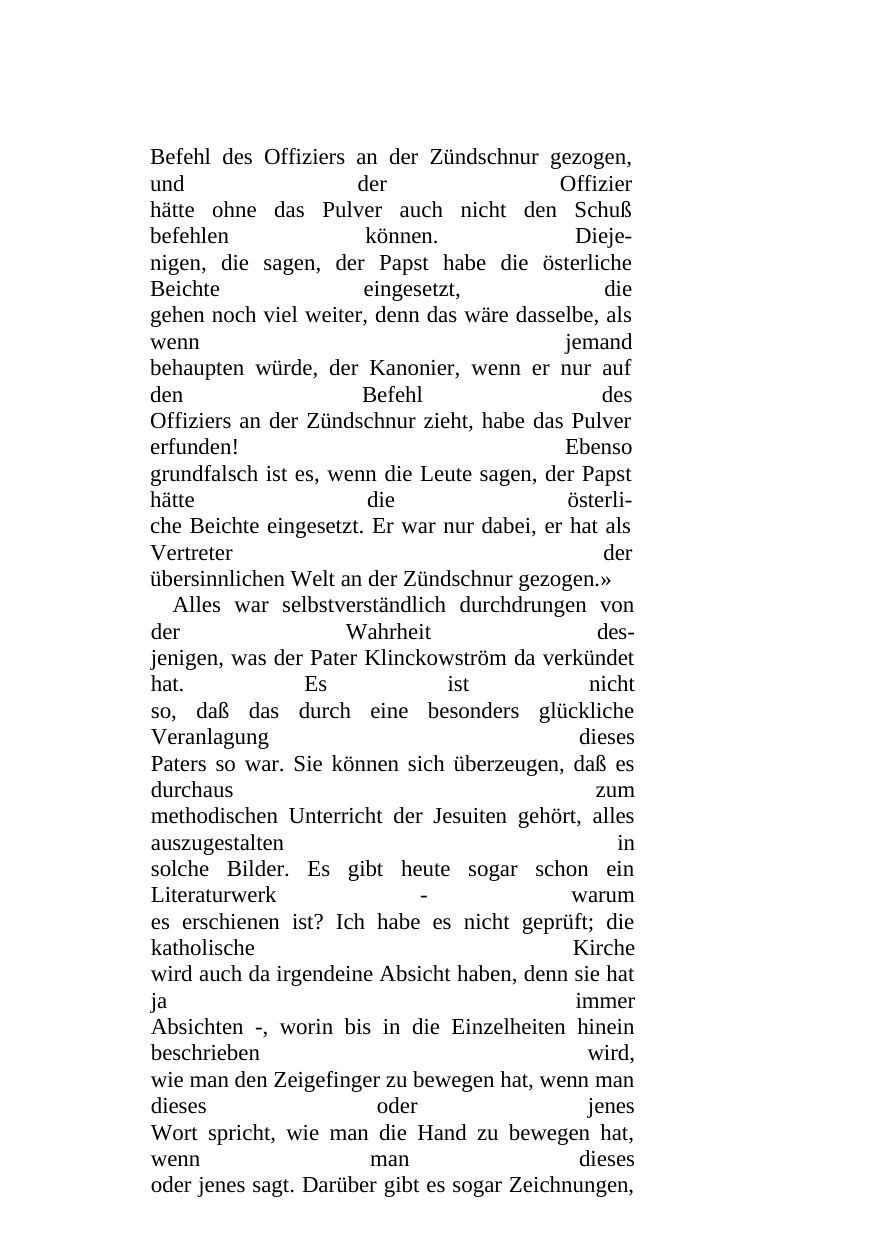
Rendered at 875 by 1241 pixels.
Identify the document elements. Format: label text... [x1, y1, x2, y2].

text Befehl des Offiziers an der Zündschnur gezogen, und der Offizier hätte ohne das Pulver auch nicht den Schuß befehlen können. Dieje- nigen, die sagen, der Papst habe die österliche Beichte eingesetzt, die gehen noch viel weiter, denn das wäre dasselbe, als wenn jemand behaupten würde, der Kanonier, wenn er nur auf den Befehl des Offiziers an der Zündschnur zieht, habe das Pulver erfunden! Ebenso grundfalsch ist es, wenn die Leute sagen, der Papst hätte die österli- che Beichte eingesetzt. Er war nur dabei, er hat als Vertreter der übersinnlichen Welt an der Zündschnur gezogen.» [150, 143, 632, 591]
text Alles war selbstverständlich durchdrungen von der Wahrheit des- jenigen, was der Pater Klinckowström da verkündet hat. Es ist nicht so, daß das durch eine besonders glückliche Veranlagung dieses Paters so war. Sie können sich überzeugen, daß es durchaus zum methodischen Unterricht der Jesuiten gehört, alles auszugestalten in solche Bilder. Es gibt heute sogar schon ein Literaturwerk - warum es erschienen ist? Ich habe es nicht geprüft; die katholische Kirche wird auch da irgendeine Absicht haben, denn sie hat ja immer Absichten -, worin bis in die Einzelheiten hinein beschrieben wird, wie man den Zeigefinger zu bewegen hat, wenn man dieses oder jenes Wort spricht, wie man die Hand zu bewegen hat, wenn man dieses oder jenes sagt. Darüber gibt es sogar Zeichnungen, [151, 591, 635, 1198]
